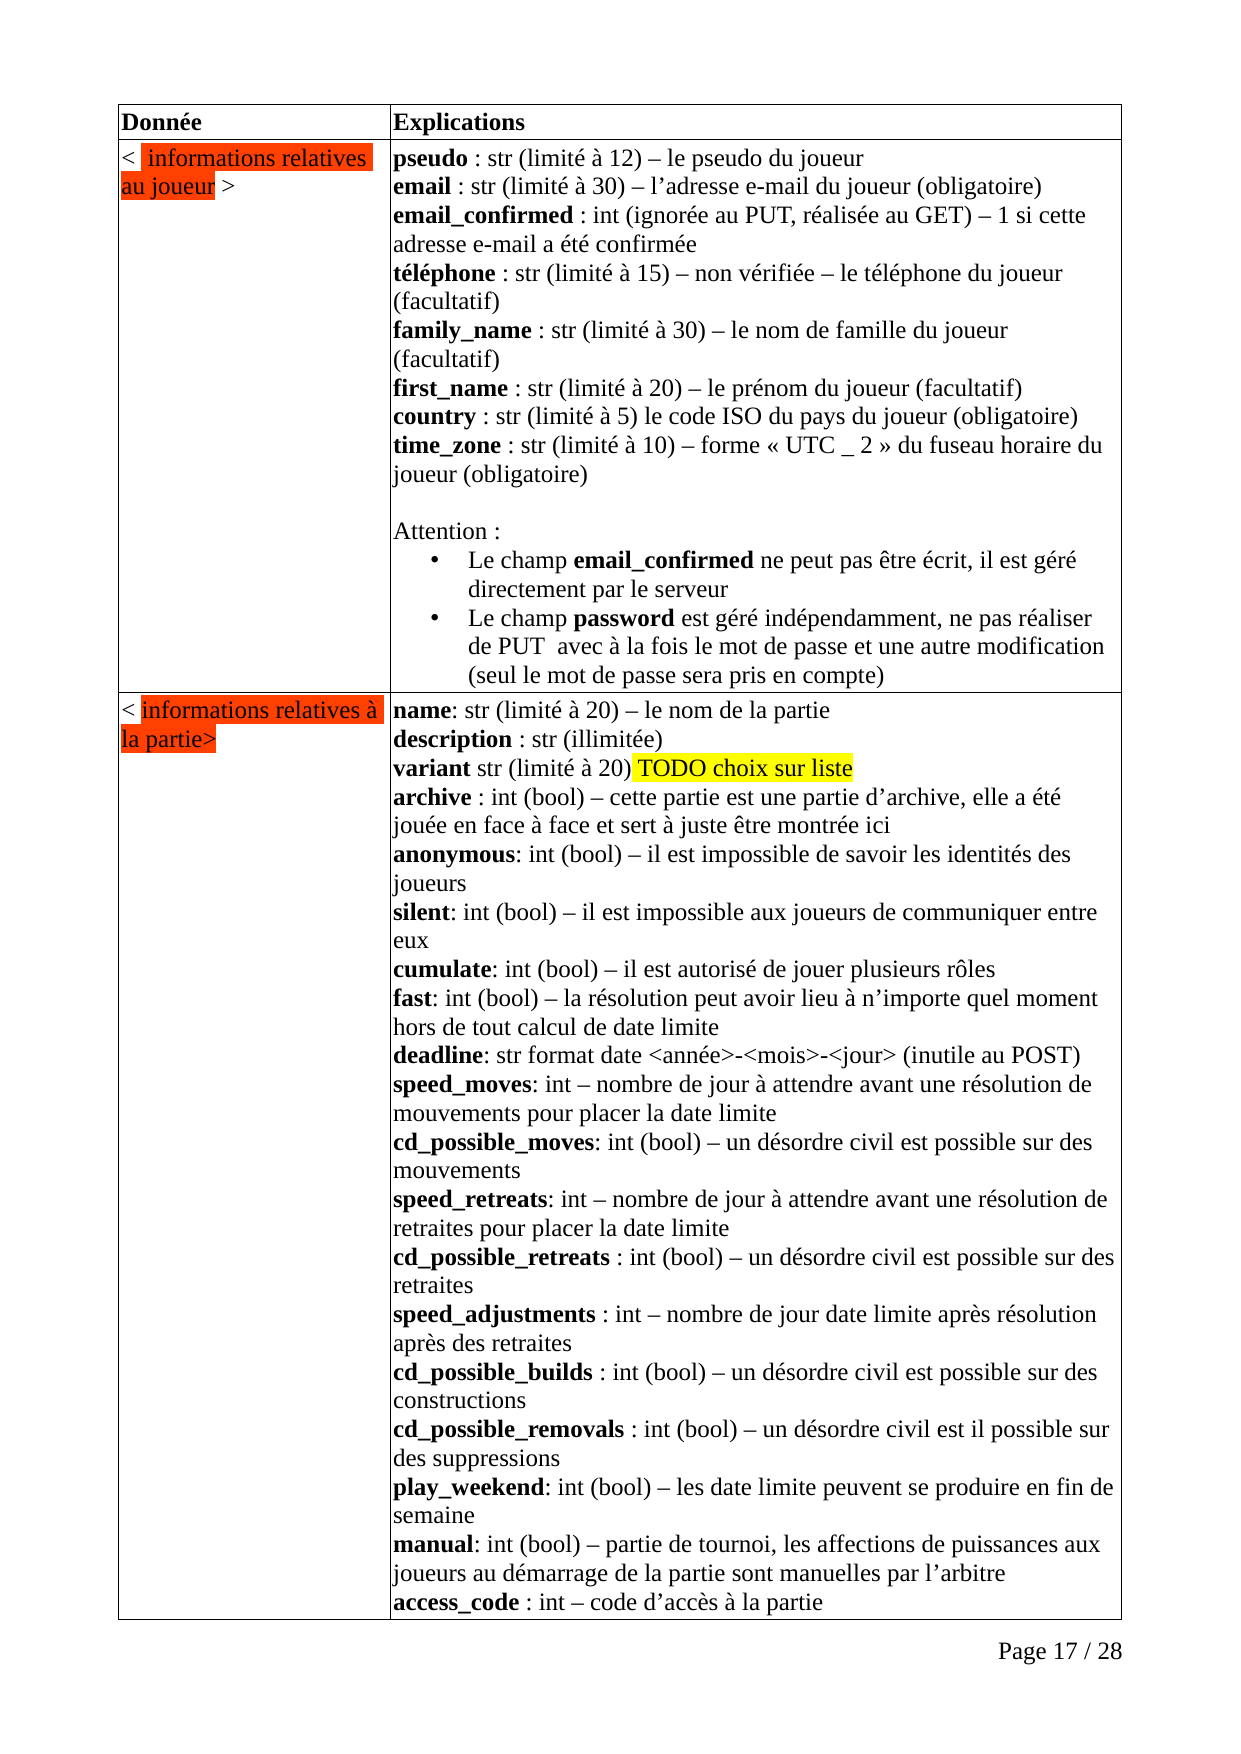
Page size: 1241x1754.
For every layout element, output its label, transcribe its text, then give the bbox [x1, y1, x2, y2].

table_cell < informations relatives au joueur > [119, 140, 390, 692]
table_cell < informations relatives à la partie> [119, 693, 390, 1618]
table_cell pseudo : str (limité à 12) – le pseudo du joueur email : str (limité à 30) – l’adresse e-mail du joueur (obligatoire) email_confirmed : int (ignorée au PUT, réalisée au GET) – 1 si cette adresse e-mail a été confirmée téléphone : str (limité à 15) – non vérifiée – le téléphone du joueur (facultatif) family_name : str (limité à 30) – le nom de famille du joueur (facultatif) first_name : str (limité à 20) – le prénom du joueur (facultatif) country : str (limité à 5) le code ISO du pays du joueur (obligatoire) time_zone : str (limité à 10) – forme « UTC _ 2 » du fuseau horaire du joueur (obligatoire) Attention : Le champ email_confirmed ne peut pas être écrit, il est géré directement par le serveur Le champ password est géré indépendamment, ne pas réaliser de PUT avec à la fois le mot de passe et une autre modification (seul le mot de passe sera pris en compte) [391, 140, 1121, 692]
table_cell name: str (limité à 20) – le nom de la partie description : str (illimitée) variant str (limité à 20) TODO choix sur liste archive : int (bool) – cette partie est une partie d’archive, elle a été jouée en face à face et sert à juste être montrée ici anonymous: int (bool) – il est impossible de savoir les identités des joueurs silent: int (bool) – il est impossible aux joueurs de communiquer entre eux cumulate: int (bool) – il est autorisé de jouer plusieurs rôles fast: int (bool) – la résolution peut avoir lieu à n’importe quel moment hors de tout calcul de date limite deadline: str format date <année>-<mois>-<jour> (inutile au POST) speed_moves: int – nombre de jour à attendre avant une résolution de mouvements pour placer la date limite cd_possible_moves: int (bool) – un désordre civil est possible sur des mouvements speed_retreats: int – nombre de jour à attendre avant une résolution de retraites pour placer la date limite cd_possible_retreats : int (bool) – un désordre civil est possible sur des retraites speed_adjustments : int – nombre de jour date limite après résolution après des retraites cd_possible_builds : int (bool) – un désordre civil est possible sur des constructions cd_possible_removals : int (bool) – un désordre civil est il possible sur des suppressions play_weekend: int (bool) – les date limite peuvent se produire en fin de semaine manual: int (bool) – partie de tournoi, les affections de puissances aux joueurs au démarrage de la partie sont manuelles par l’arbitre access_code : int – code d’accès à la partie [391, 693, 1121, 1618]
table_header Explications [391, 105, 1121, 139]
table_header Donnée [119, 105, 390, 139]
